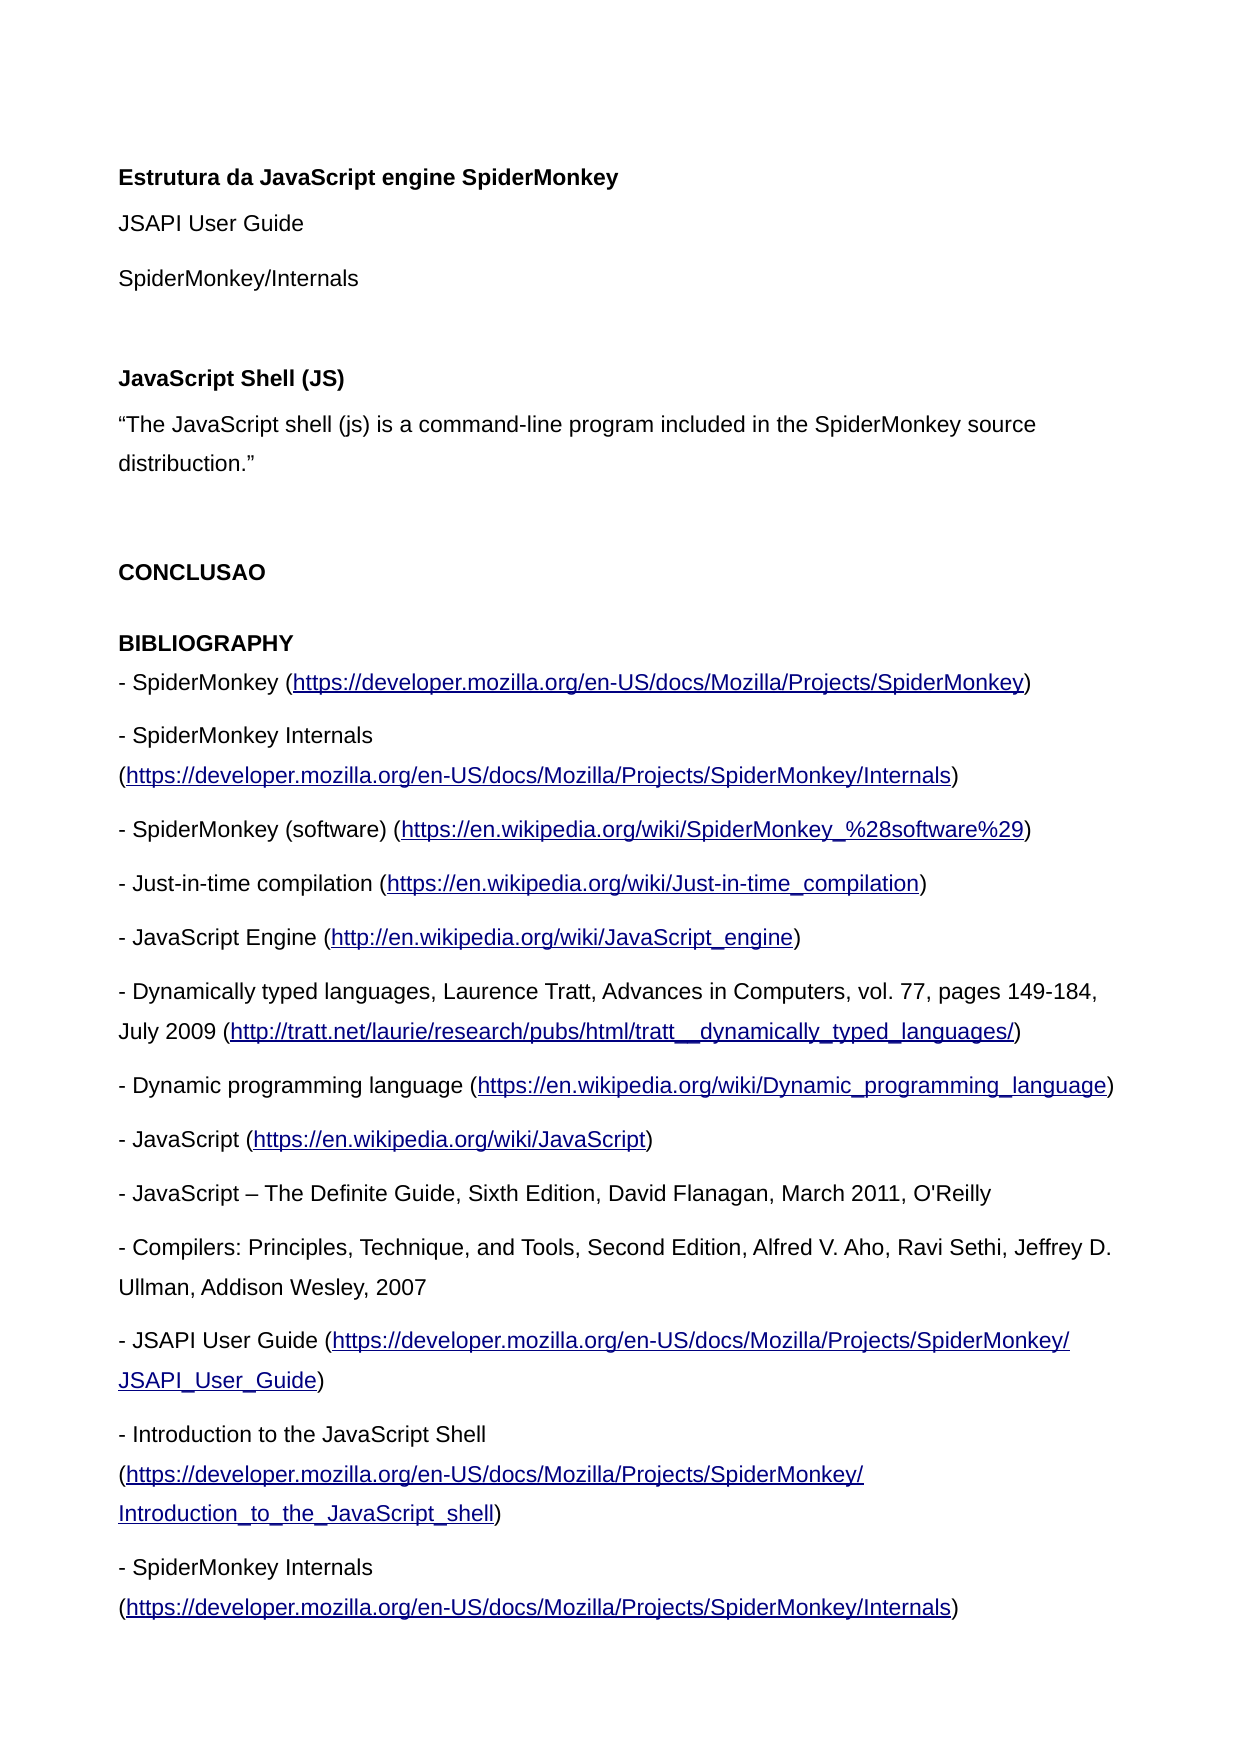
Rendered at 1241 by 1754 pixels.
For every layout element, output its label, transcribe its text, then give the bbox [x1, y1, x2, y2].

text - SpiderMonkey (software) (https://en.wikipedia.org/wiki/SpiderMonkey_%28software%29) [118, 816, 1122, 842]
text - Dynamically typed languages, Laurence Tratt, Advances in Computers, vol. 77, pages 149-184, July 2009 (http://tratt.net/laurie/research/pubs/html/tratt__dynamically_typed_languages/) [118, 978, 1122, 1044]
text JavaScript Shell (JS) [118, 365, 1122, 391]
text - Introduction to the JavaScript Shell (https://developer.mozilla.org/en-US/docs/Mozilla/Projects/SpiderMonkey/Introduction_to_the_JavaScript_shell) [118, 1421, 1122, 1526]
text JSAPI User Guide [118, 210, 1122, 237]
text - SpiderMonkey Internals (https://developer.mozilla.org/en-US/docs/Mozilla/Projects/SpiderMonkey/Internals) [118, 722, 1122, 788]
text - JavaScript (https://en.wikipedia.org/wiki/JavaScript) [118, 1126, 1122, 1152]
subtitle BIBLIOGRAPHY [118, 629, 1122, 656]
text - JavaScript – The Definite Guide, Sixth Edition, David Flanagan, March 2011, O'Reilly [118, 1180, 1122, 1206]
text - JSAPI User Guide (https://developer.mozilla.org/en-US/docs/Mozilla/Projects/SpiderMonkey/JSAPI_User_Guide) [118, 1327, 1122, 1393]
text CONCLUSAO [118, 558, 1122, 585]
text SpiderMonkey/Internals [118, 264, 1122, 291]
text - Just-in-time compilation (https://en.wikipedia.org/wiki/Just-in-time_compilation) [118, 870, 1122, 896]
text Estrutura da JavaScript engine SpiderMonkey [118, 164, 1122, 191]
text - SpiderMonkey (https://developer.mozilla.org/en-US/docs/Mozilla/Projects/SpiderMonkey) [118, 668, 1122, 695]
text - Dynamic programming language (https://en.wikipedia.org/wiki/Dynamic_programming_language) [118, 1072, 1122, 1098]
text “The JavaScript shell (js) is a command-line program included in the SpiderMonkey source distribuction.” [118, 411, 1122, 477]
text - SpiderMonkey Internals (https://developer.mozilla.org/en-US/docs/Mozilla/Projects/SpiderMonkey/Internals) [118, 1554, 1122, 1620]
text - Compilers: Principles, Technique, and Tools, Second Edition, Alfred V. Aho, Ravi Sethi, Jeffrey D. Ullman, Addison Wesley, 2007 [118, 1234, 1122, 1300]
text - JavaScript Engine (http://en.wikipedia.org/wiki/JavaScript_engine) [118, 924, 1122, 951]
